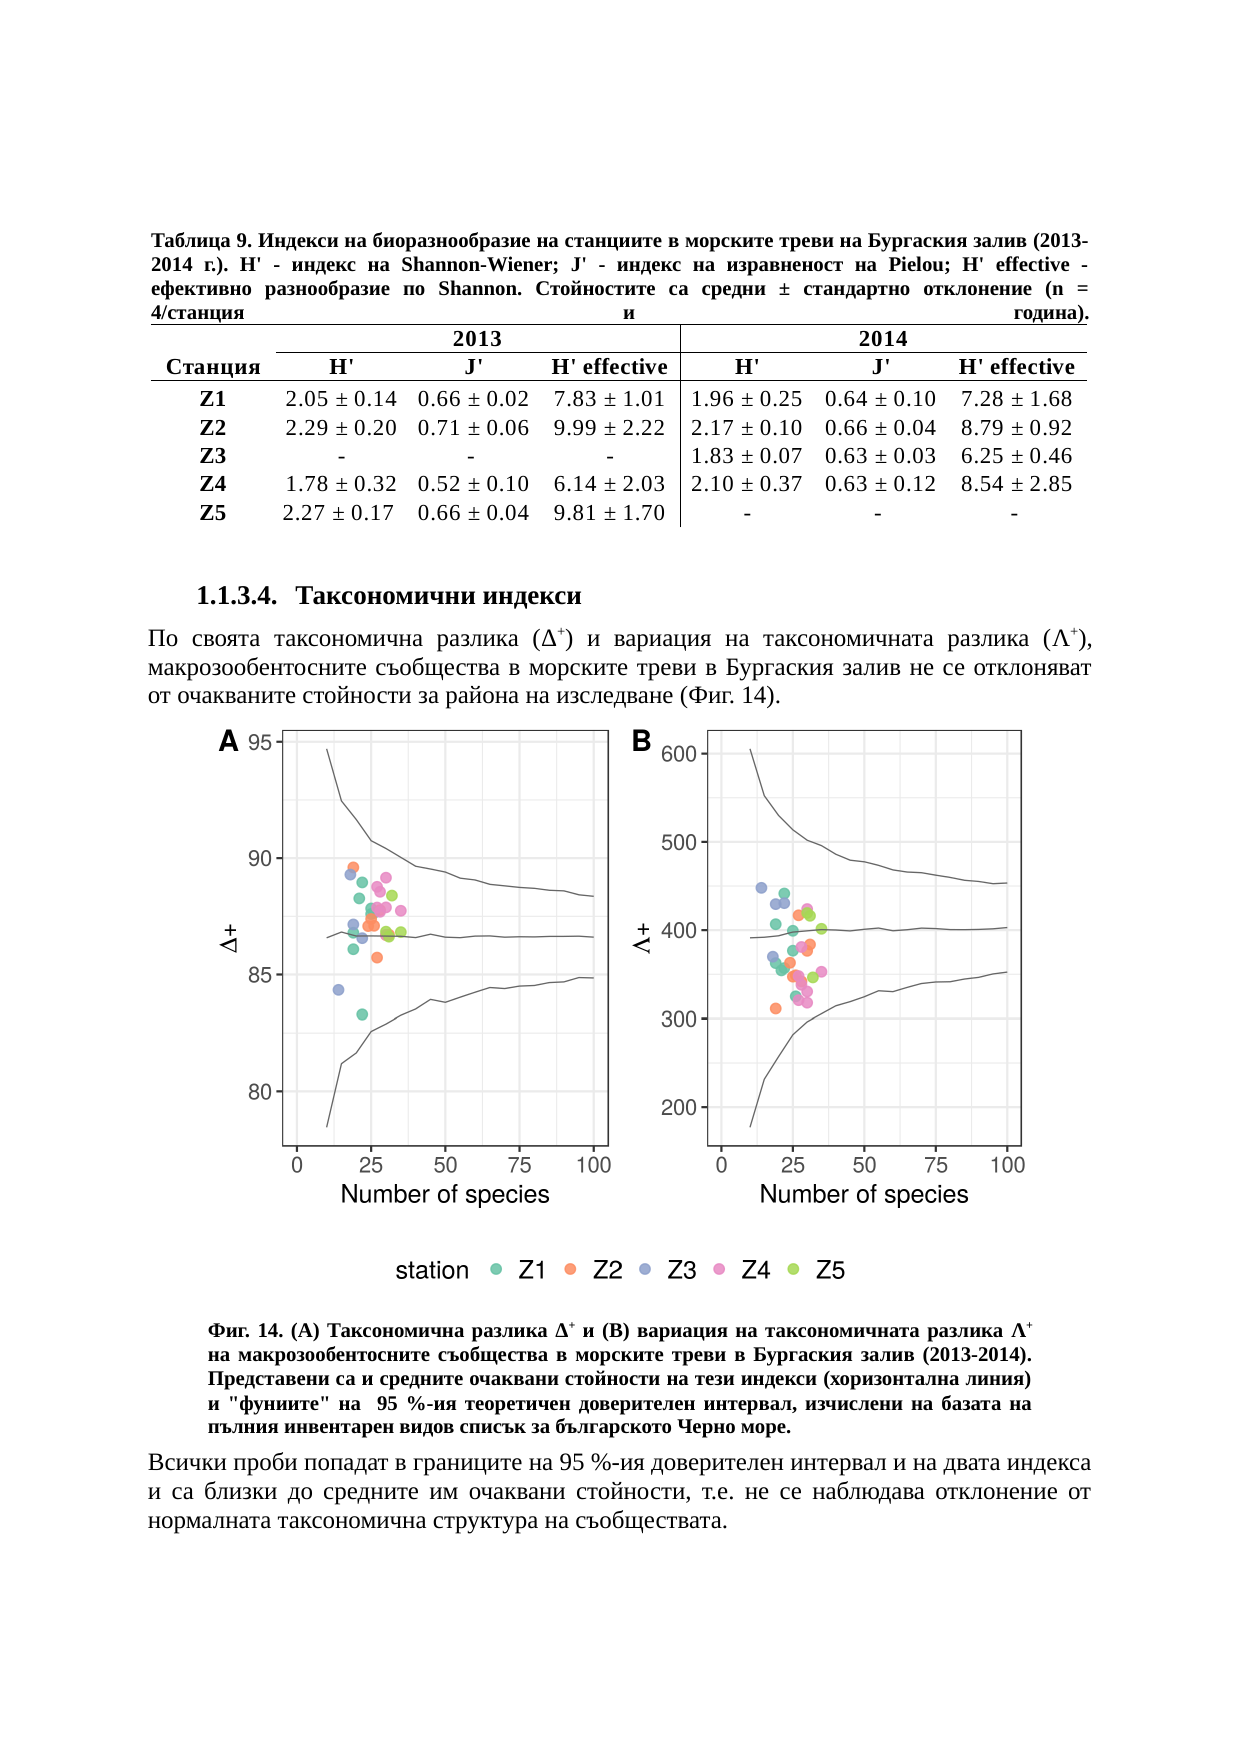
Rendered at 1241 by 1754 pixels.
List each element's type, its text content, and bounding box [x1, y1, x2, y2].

subtitle Таксономични индекси [266, 579, 1093, 611]
text Фиг. 14. (A) Таксономична разлика Δ+ и (B) вариация на таксономичната разлика Λ+ на макрозообентосните съобщества в морските треви в Бургаския залив (2013-2014). Представени са и средните очаквани стойности на тези индекси (хоризонтална линия) и "фуниите" на 95 %-ия теоретичен доверителен интервал, изчислени на базата на пълния инвентарен видов списък за българското Черно море. [208, 1319, 1033, 1438]
text По своята таксономична разлика (Δ+) и вариация на таксономичната разлика (Λ+), макрозообентосните съобщества в морските треви в Бургаския залив не се отклоняват от очакваните стойности за района на изследване (Фиг. 14). [148, 623, 1093, 709]
text Таблица 9. Индекси на биоразнообразие на станциите в морските треви на Бургаския залив (2013-2014 г.). H' - индекс на Shannon-Wiener; J' - индекс на изравненост на Pielou; H' effective - ефективно разнообразие по Shannon. Стойностите са средни ± стандартно отклонение (n = 4/станция и година). [151, 228, 1089, 529]
text Всички проби попадат в границите на 95 %-ия доверителен интервал и на двата индекса и са близки до средните им очаквани стойности, т.е. не се наблюдава отклонение от нормалната таксономична структура на съобществата. [148, 709, 1093, 1534]
picture [207, 718, 1033, 1319]
